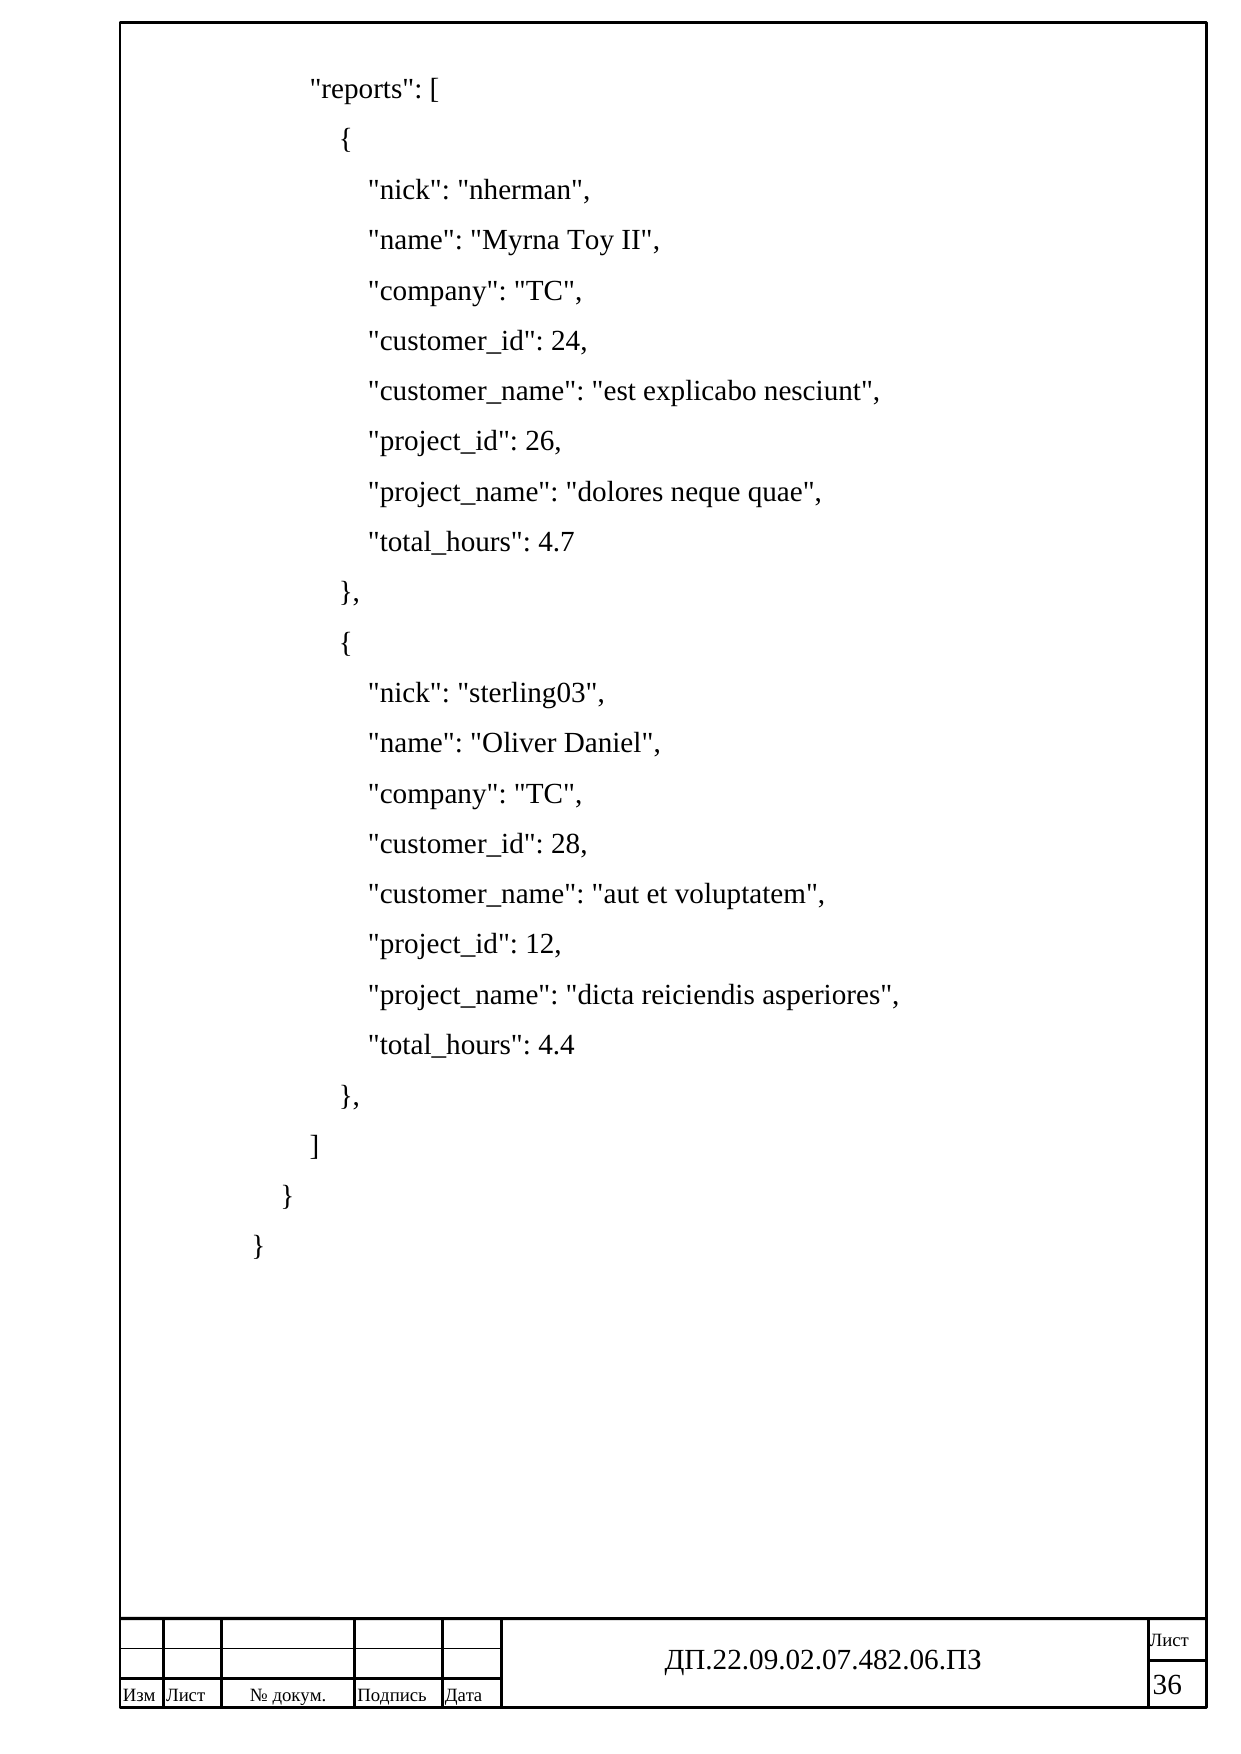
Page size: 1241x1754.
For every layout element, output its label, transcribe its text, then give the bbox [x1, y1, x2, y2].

text "reports": [ [177, 71, 1152, 105]
text "customer_id": 28, [177, 826, 1152, 859]
text "project_name": "dicta reiciendis asperiores", [177, 977, 1152, 1011]
text } [177, 1178, 1152, 1212]
text "customer_id": 24, [177, 323, 1152, 356]
text "name": "Myrna Toy II", [177, 222, 1152, 256]
text { [177, 625, 1152, 658]
text "project_id": 26, [177, 423, 1152, 457]
text "nick": "sterling03", [177, 675, 1152, 709]
text ] [177, 1128, 1152, 1161]
text }, [177, 1078, 1152, 1111]
text "company": "ТС", [177, 776, 1152, 809]
text "project_name": "dolores neque quae", [177, 474, 1152, 507]
text "nick": "nherman", [177, 172, 1152, 206]
text { [177, 122, 1152, 155]
text "project_id": 12, [177, 927, 1152, 960]
text "total_hours": 4.4 [177, 1027, 1152, 1061]
text "total_hours": 4.7 [177, 524, 1152, 558]
text "company": "ТС", [177, 273, 1152, 306]
text } [177, 1228, 1152, 1262]
text "customer_name": "est explicabo nesciunt", [177, 373, 1152, 407]
text "name": "Oliver Daniel", [177, 725, 1152, 759]
text "customer_name": "aut et voluptatem", [177, 876, 1152, 910]
text }, [177, 574, 1152, 608]
